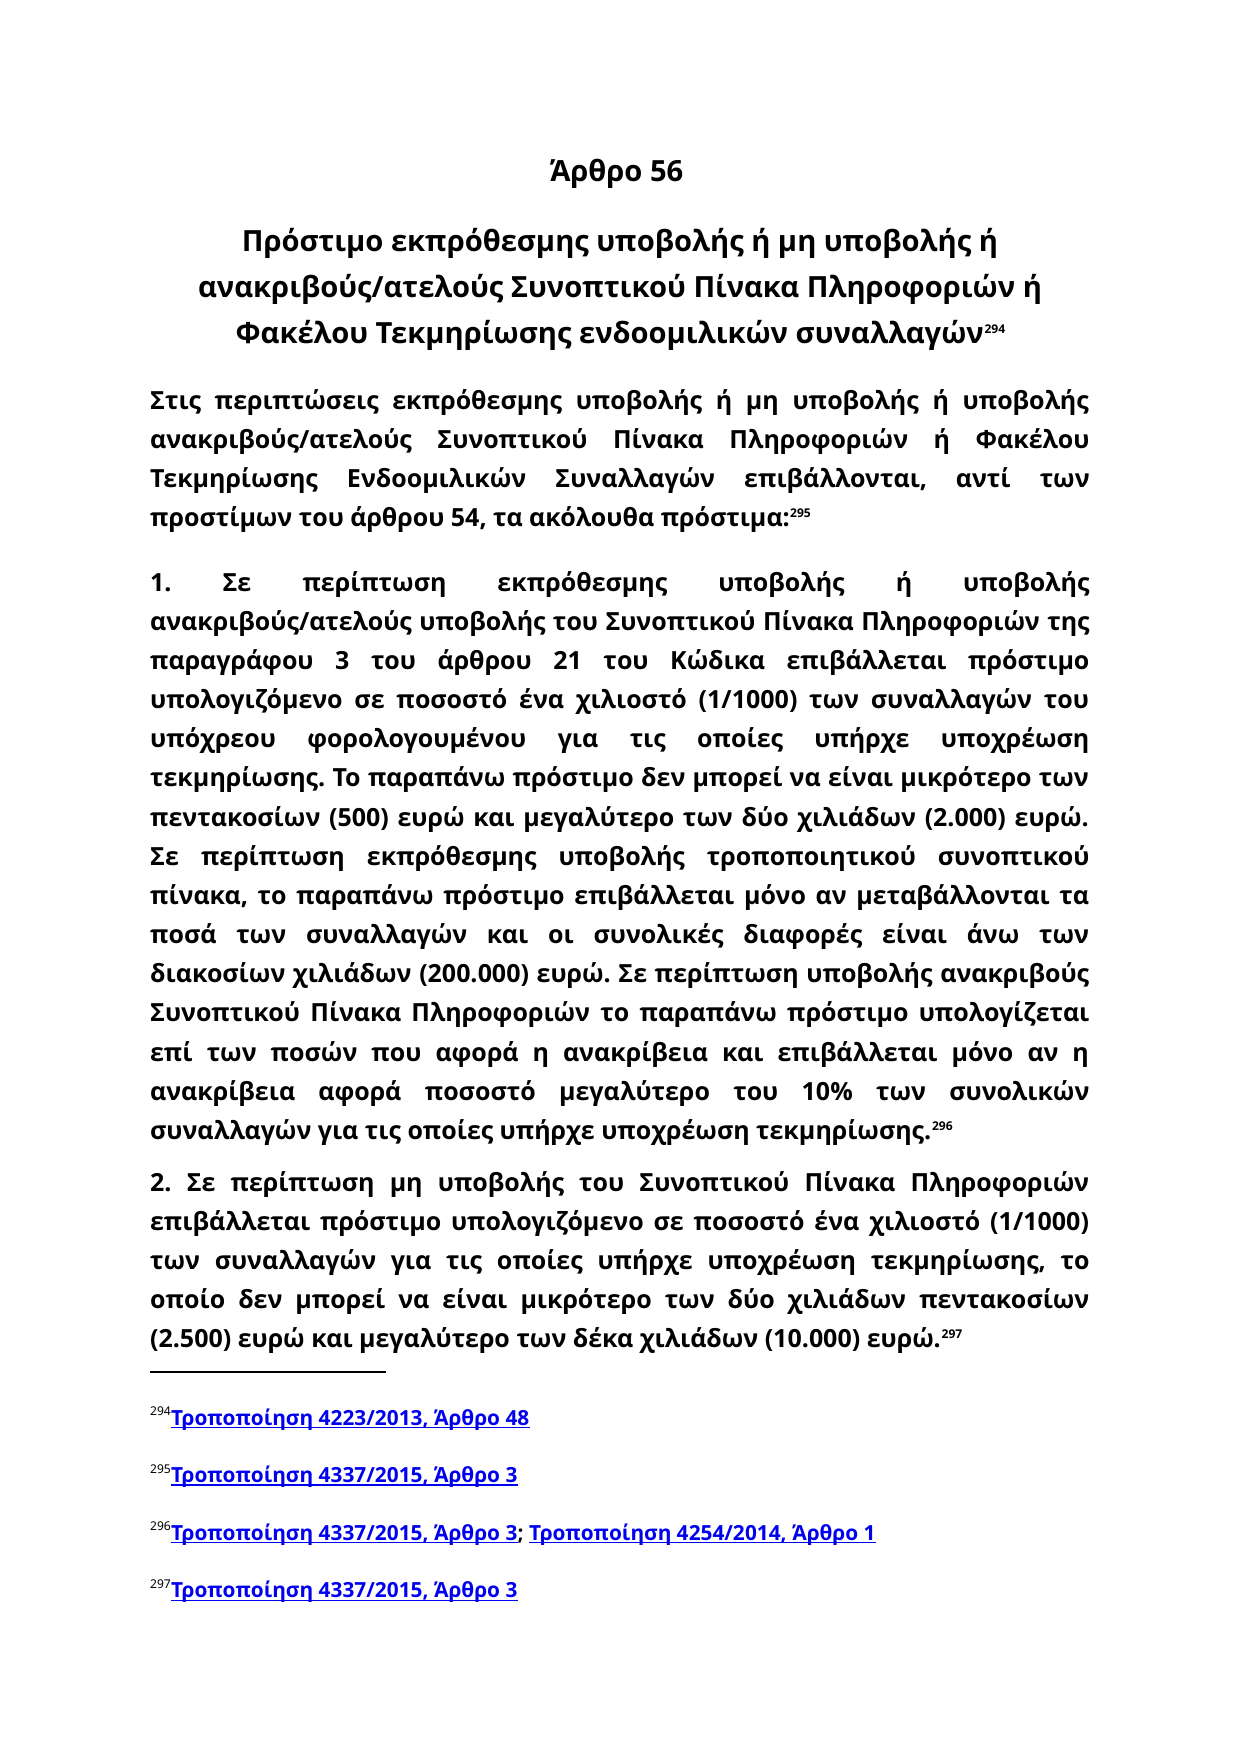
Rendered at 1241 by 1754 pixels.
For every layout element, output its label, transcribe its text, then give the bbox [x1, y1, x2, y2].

text Τροποποίηση 4337/2015, Άρθρο 3; Τροποποίηση 4254/2014, Άρθρο 1 [150, 1518, 1090, 1546]
text Τροποποίηση 4223/2013, Άρθρο 48 [150, 1403, 1090, 1431]
text 1. Σε περίπτωση εκπρόθεσμης υποβολής ή υποβολής ανακριβούς/ατελούς υποβολής του Συνοπτικού Πίνακα Πληροφοριών της παραγράφου 3 του άρθρου 21 του Κώδικα επιβάλλεται πρόστιμο υπολογιζόμενο σε ποσοστό ένα χιλιοστό (1/1000) των συναλλαγών του υπόχρεου φορολογουμένου για τις οποίες υπήρχε υποχρέωση τεκμηρίωσης. Το παραπάνω πρόστιμο δεν μπορεί να είναι μικρότερο των πεντακοσίων (500) ευρώ και μεγαλύτερο των δύο χιλιάδων (2.000) ευρώ. Σε περίπτωση εκπρόθεσμης υποβολής τροποποιητικού συνοπτικού πίνακα, το παραπάνω πρόστιμο επιβάλλεται μόνο αν μεταβάλλονται τα ποσά των συναλλαγών και οι συνολικές διαφορές είναι άνω των διακοσίων χιλιάδων (200.000) ευρώ. Σε περίπτωση υποβολής ανακριβούς Συνοπτικού Πίνακα Πληροφοριών το παραπάνω πρόστιμο υπολογίζεται επί των ποσών που αφορά η ανακρίβεια και επιβάλλεται μόνο αν η ανακρίβεια αφορά ποσοστό μεγαλύτερο του 10% των συνολικών συναλλαγών για τις οποίες υπήρχε υποχρέωση τεκμηρίωσης. [150, 564, 1090, 1147]
text Τροποποίηση 4337/2015, Άρθρο 3 [150, 1576, 1090, 1604]
subtitle Πρόστιμο εκπρόθεσμης υποβολής ή μη υποβολής ή ανακριβούς/ατελούς Συνοπτικού Πίνακα Πληροφοριών ή Φακέλου Τεκμηρίωσης ενδοομιλικών συναλλαγών [150, 221, 1090, 352]
text Στις περιπτώσεις εκπρόθεσμης υποβολής ή μη υποβολής ή υποβολής ανακριβούς/ατελούς Συνοπτικού Πίνακα Πληροφοριών ή Φακέλου Τεκμηρίωσης Ενδοομιλικών Συναλλαγών επιβάλλονται, αντί των προστίμων του άρθρου 54, τα ακόλουθα πρόστιμα: [150, 382, 1090, 534]
text 2. Σε περίπτωση μη υποβολής του Συνοπτικού Πίνακα Πληροφοριών επιβάλλεται πρόστιμο υπολογιζόμενο σε ποσοστό ένα χιλιοστό (1/1000) των συναλλαγών για τις οποίες υπήρχε υποχρέωση τεκμηρίωσης, το οποίο δεν μπορεί να είναι μικρότερο των δύο χιλιάδων πεντακοσίων (2.500) ευρώ και μεγαλύτερο των δέκα χιλιάδων (10.000) ευρώ. [150, 1164, 1090, 1355]
subtitle Άρθρο 56 [150, 150, 1090, 190]
text Τροποποίηση 4337/2015, Άρθρο 3 [150, 1460, 1090, 1489]
